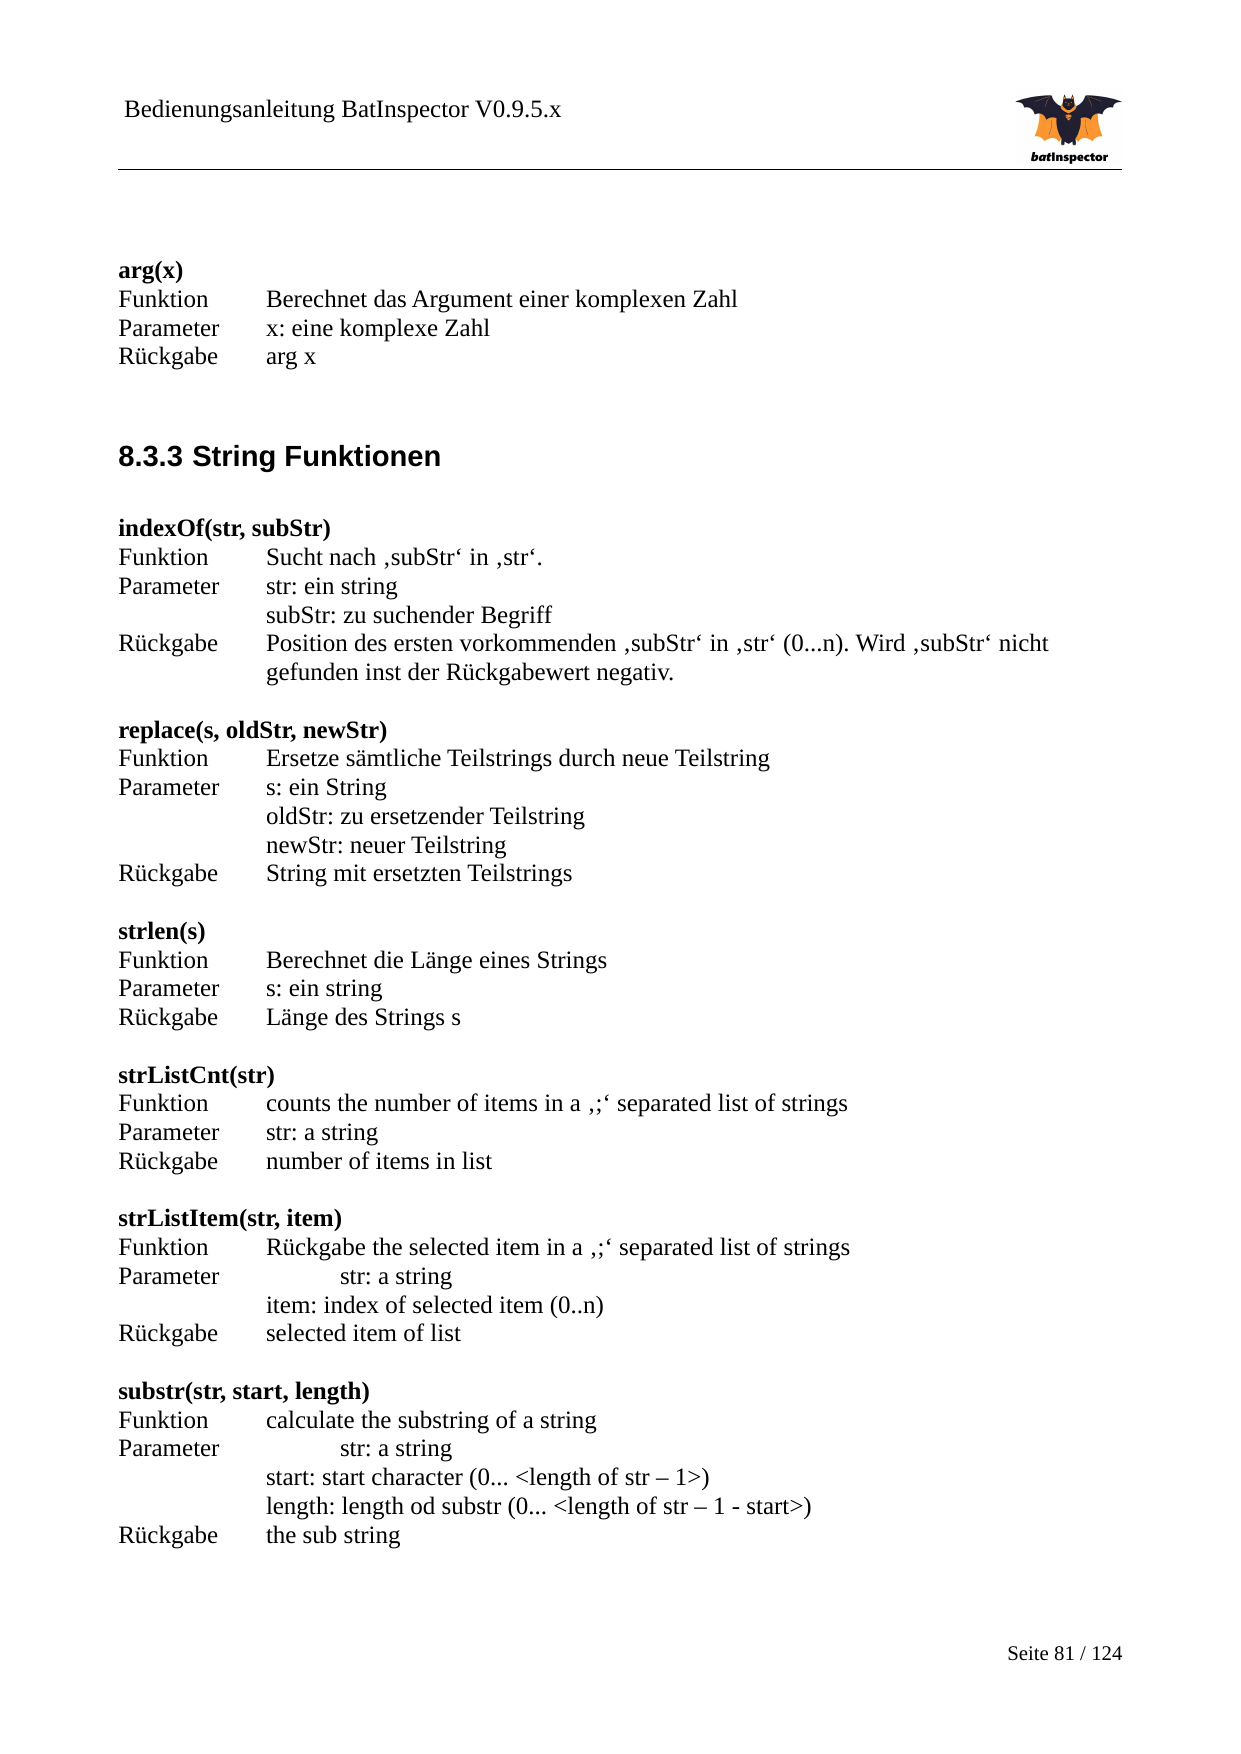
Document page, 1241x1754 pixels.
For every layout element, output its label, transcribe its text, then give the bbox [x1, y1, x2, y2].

text Parameter str: a string item: index of selected item (0..n) Rückgabe selected item of list [118, 1261, 1122, 1347]
text indexOf(str, subStr) [118, 513, 1122, 542]
text Funktion Sucht nach ‚subStr‘ in ‚str‘. [118, 542, 1122, 571]
picture [1015, 88, 1125, 165]
text Funktion counts the number of items in a ‚;‘ separated list of strings [118, 1088, 1122, 1117]
text replace(s, oldStr, newStr) [118, 715, 1122, 743]
text newStr: neuer Teilstring [118, 830, 1122, 858]
text arg(x) [118, 255, 1122, 284]
text Rückgabe Länge des Strings s [118, 1002, 1122, 1031]
text strListCnt(str) [118, 1060, 1122, 1088]
text Parameter str: a string start: start character (0... <length of str – 1>) length: length od substr (0... <length of str – 1 - start>) [118, 1433, 1122, 1520]
text Funktion Ersetze sämtliche Teilstrings durch neue Teilstring [118, 743, 1122, 772]
text Rückgabe Position des ersten vorkommenden ‚subStr‘ in ‚str‘ (0...n). Wird ‚subStr‘ nicht gefunden inst der Rückgabewert negativ. [118, 628, 1122, 686]
text Parameter s: ein String oldStr: zu ersetzender Teilstring [118, 772, 1122, 830]
subtitle String Funktionen [118, 439, 1122, 472]
text Parameter x: eine komplexe Zahl [118, 313, 1122, 341]
text substr(str, start, length) [118, 1376, 1122, 1405]
text strlen(s) [118, 916, 1122, 945]
text Funktion Rückgabe the selected item in a ‚;‘ separated list of strings [118, 1232, 1122, 1261]
text Funktion calculate the substring of a string [118, 1405, 1122, 1433]
text Rückgabe the sub string [118, 1520, 1122, 1548]
text Rückgabe String mit ersetzten Teilstrings [118, 858, 1122, 887]
text Funktion Berechnet das Argument einer komplexen Zahl [118, 284, 1122, 313]
text Parameter str: a string Rückgabe number of items in list [118, 1117, 1122, 1175]
text Rückgabe arg x [118, 341, 1122, 370]
text Parameter str: ein string subStr: zu suchender Begriff [118, 571, 1122, 628]
text strListItem(str, item) [118, 1203, 1122, 1232]
text Parameter s: ein string [118, 973, 1122, 1002]
text Funktion Berechnet die Länge eines Strings [118, 945, 1122, 973]
